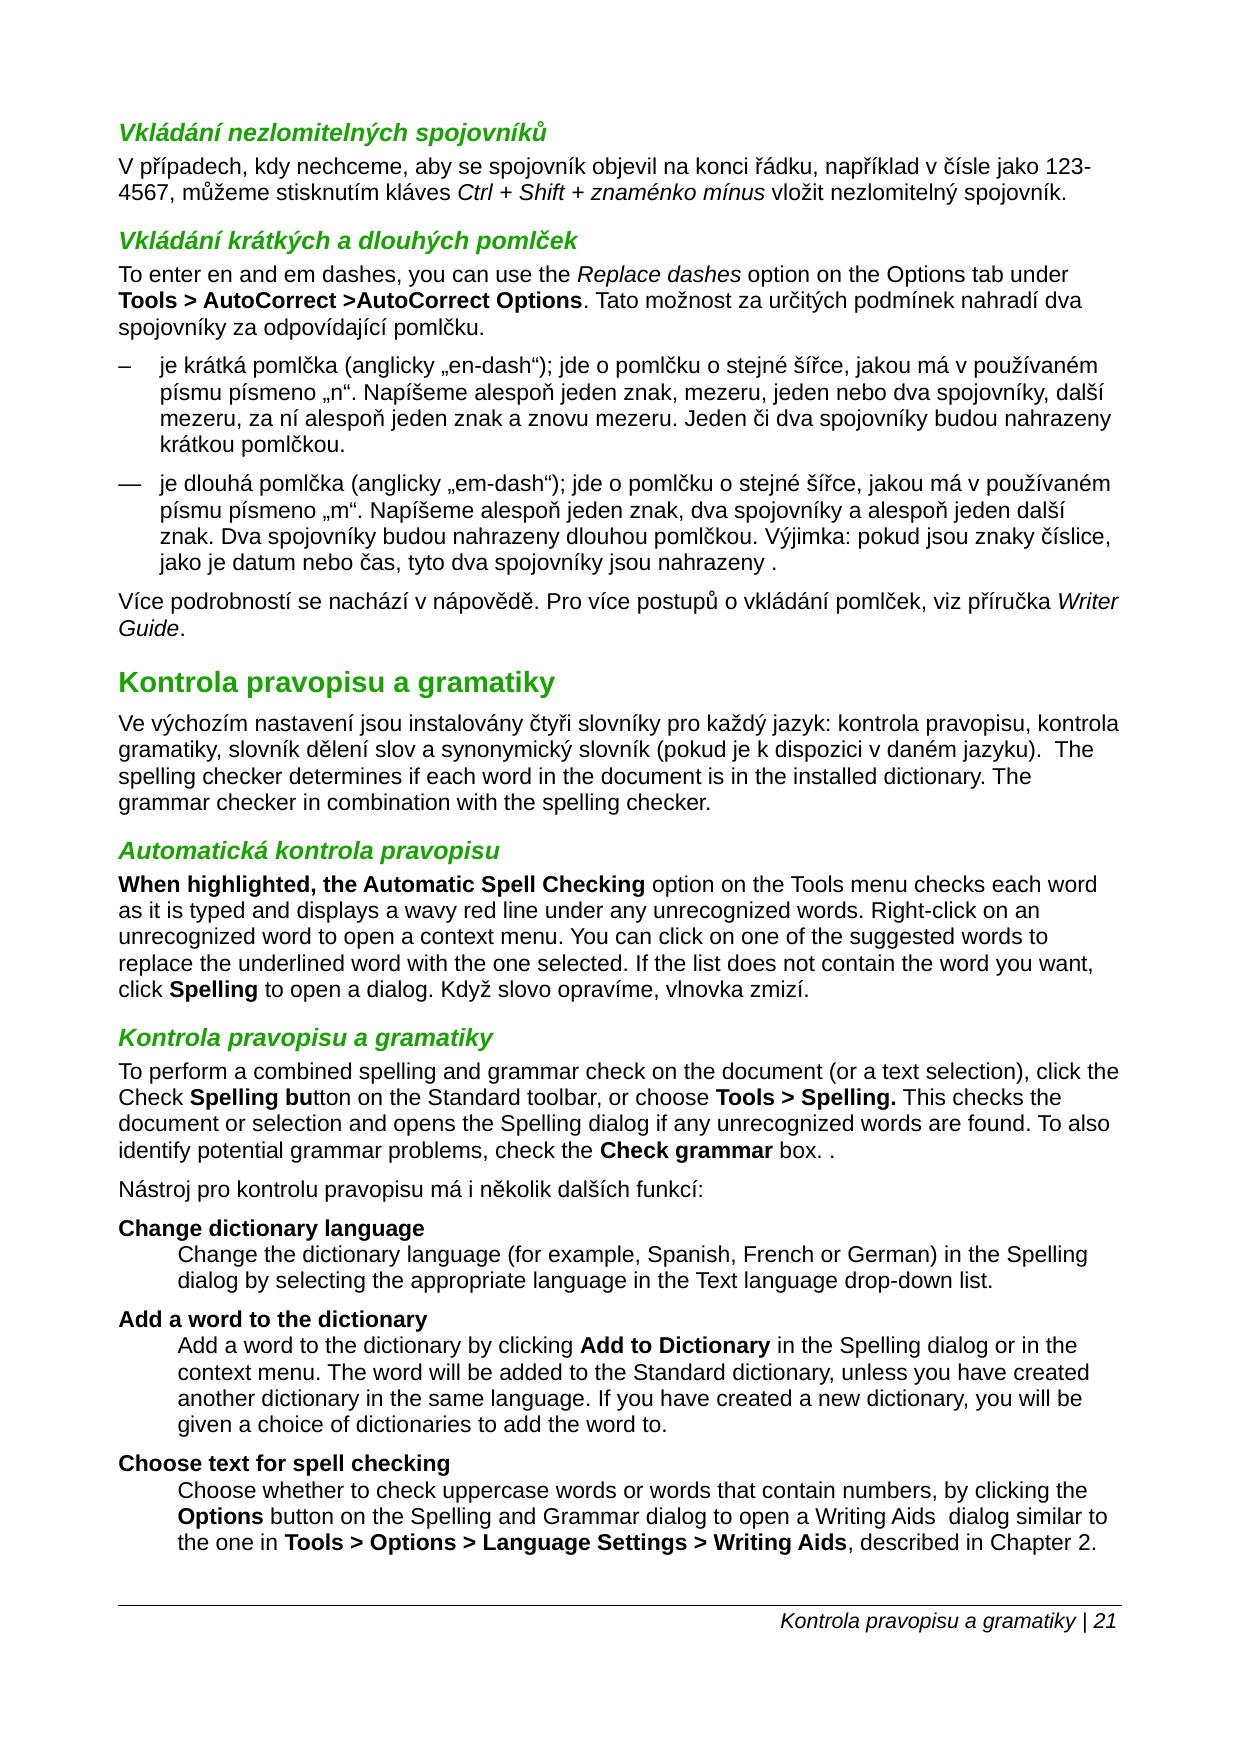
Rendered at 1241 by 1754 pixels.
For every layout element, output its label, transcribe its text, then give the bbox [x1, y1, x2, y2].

text V případech, kdy nechceme, aby se spojovník objevil na konci řádku, například v čísle jako 123-4567, můžeme stisknutím kláves Ctrl + Shift + znaménko mínus vložit nezlomitelný spojovník. [118, 153, 1122, 206]
text Nástroj pro kontrolu pravopisu má i několik dalších funkcí: [118, 1176, 1122, 1202]
text Add a word to the dictionary [118, 1306, 1122, 1332]
subtitle Vkládání krátkých a dlouhých pomlček [118, 226, 1122, 255]
subtitle Kontrola pravopisu a gramatiky [118, 664, 1122, 698]
text – je krátká pomlčka (anglicky „en-dash“); jde o pomlčku o stejné šířce, jakou má v používaném písmu písmeno „n“. Napíšeme alespoň jeden znak, mezeru, jeden nebo dva spojovníky, další mezeru, za ní alespoň jeden znak a znovu mezeru. Jeden či dva spojovníky budou nahrazeny krátkou pomlčkou. [118, 352, 1122, 458]
subtitle Vkládání nezlomitelných spojovníků [118, 118, 1122, 147]
text Více podrobností se nachází v nápovědě. Pro více postupů o vkládání pomlček, viz příručka Writer Guide. [118, 588, 1122, 641]
text To enter en and em dashes, you can use the Replace dashes option on the Options tab under Tools > AutoCorrect >AutoCorrect Options. Tato možnost za určitých podmínek nahradí dva spojovníky za odpovídající pomlčku. [118, 261, 1122, 340]
text Ve výchozím nastavení jsou instalovány čtyři slovníky pro každý jazyk: kontrola pravopisu, kontrola gramatiky, slovník dělení slov a synonymický slovník (pokud je k dispozici v daném jazyku). The spelling checker determines if each word in the document is in the installed dictionary. The grammar checker in combination with the spelling checker. [118, 710, 1122, 815]
text Add a word to the dictionary by clicking Add to Dictionary in the Spelling dialog or in the context menu. The word will be added to the Standard dictionary, unless you have created another dictionary in the same language. If you have created a new dictionary, you will be given a choice of dictionaries to add the word to. [177, 1332, 1122, 1438]
text Choose whether to check uppercase words or words that contain numbers, by clicking the Options button on the Spelling and Grammar dialog to open a Writing Aids dialog similar to the one in Tools > Options > Language Settings > Writing Aids, described in Chapter 2. [177, 1477, 1122, 1556]
subtitle Kontrola pravopisu a gramatiky [118, 1023, 1122, 1052]
text When highlighted, the Automatic Spell Checking option on the Tools menu checks each word as it is typed and displays a wavy red line under any unrecognized words. Right-click on an unrecognized word to open a context menu. You can click on one of the suggested words to replace the underlined word with the one selected. If the list does not contain the word you want, click Spelling to open a dialog. Když slovo opravíme, vlnovka zmizí. [118, 871, 1122, 1002]
text Change the dictionary language (for example, Spanish, French or German) in the Spelling dialog by selecting the appropriate language in the Text language drop-down list. [177, 1241, 1122, 1293]
text Change dictionary language [118, 1214, 1122, 1241]
text To perform a combined spelling and grammar check on the document (or a text selection), click the Check Spelling button on the Standard toolbar, or choose Tools > Spelling. This checks the document or selection and opens the Spelling dialog if any unrecognized words are found. To also identify potential grammar problems, check the Check grammar box. . [118, 1058, 1122, 1163]
subtitle Automatická kontrola pravopisu [118, 836, 1122, 865]
text — je dlouhá pomlčka (anglicky „em-dash“); jde o pomlčku o stejné šířce, jakou má v používaném písmu písmeno „m“. Napíšeme alespoň jeden znak, dva spojovníky a alespoň jeden další znak. Dva spojovníky budou nahrazeny dlouhou pomlčkou. Výjimka: pokud jsou znaky číslice, jako je datum nebo čas, tyto dva spojovníky jsou nahrazeny . [118, 470, 1122, 576]
text Choose text for spell checking [118, 1450, 1122, 1477]
